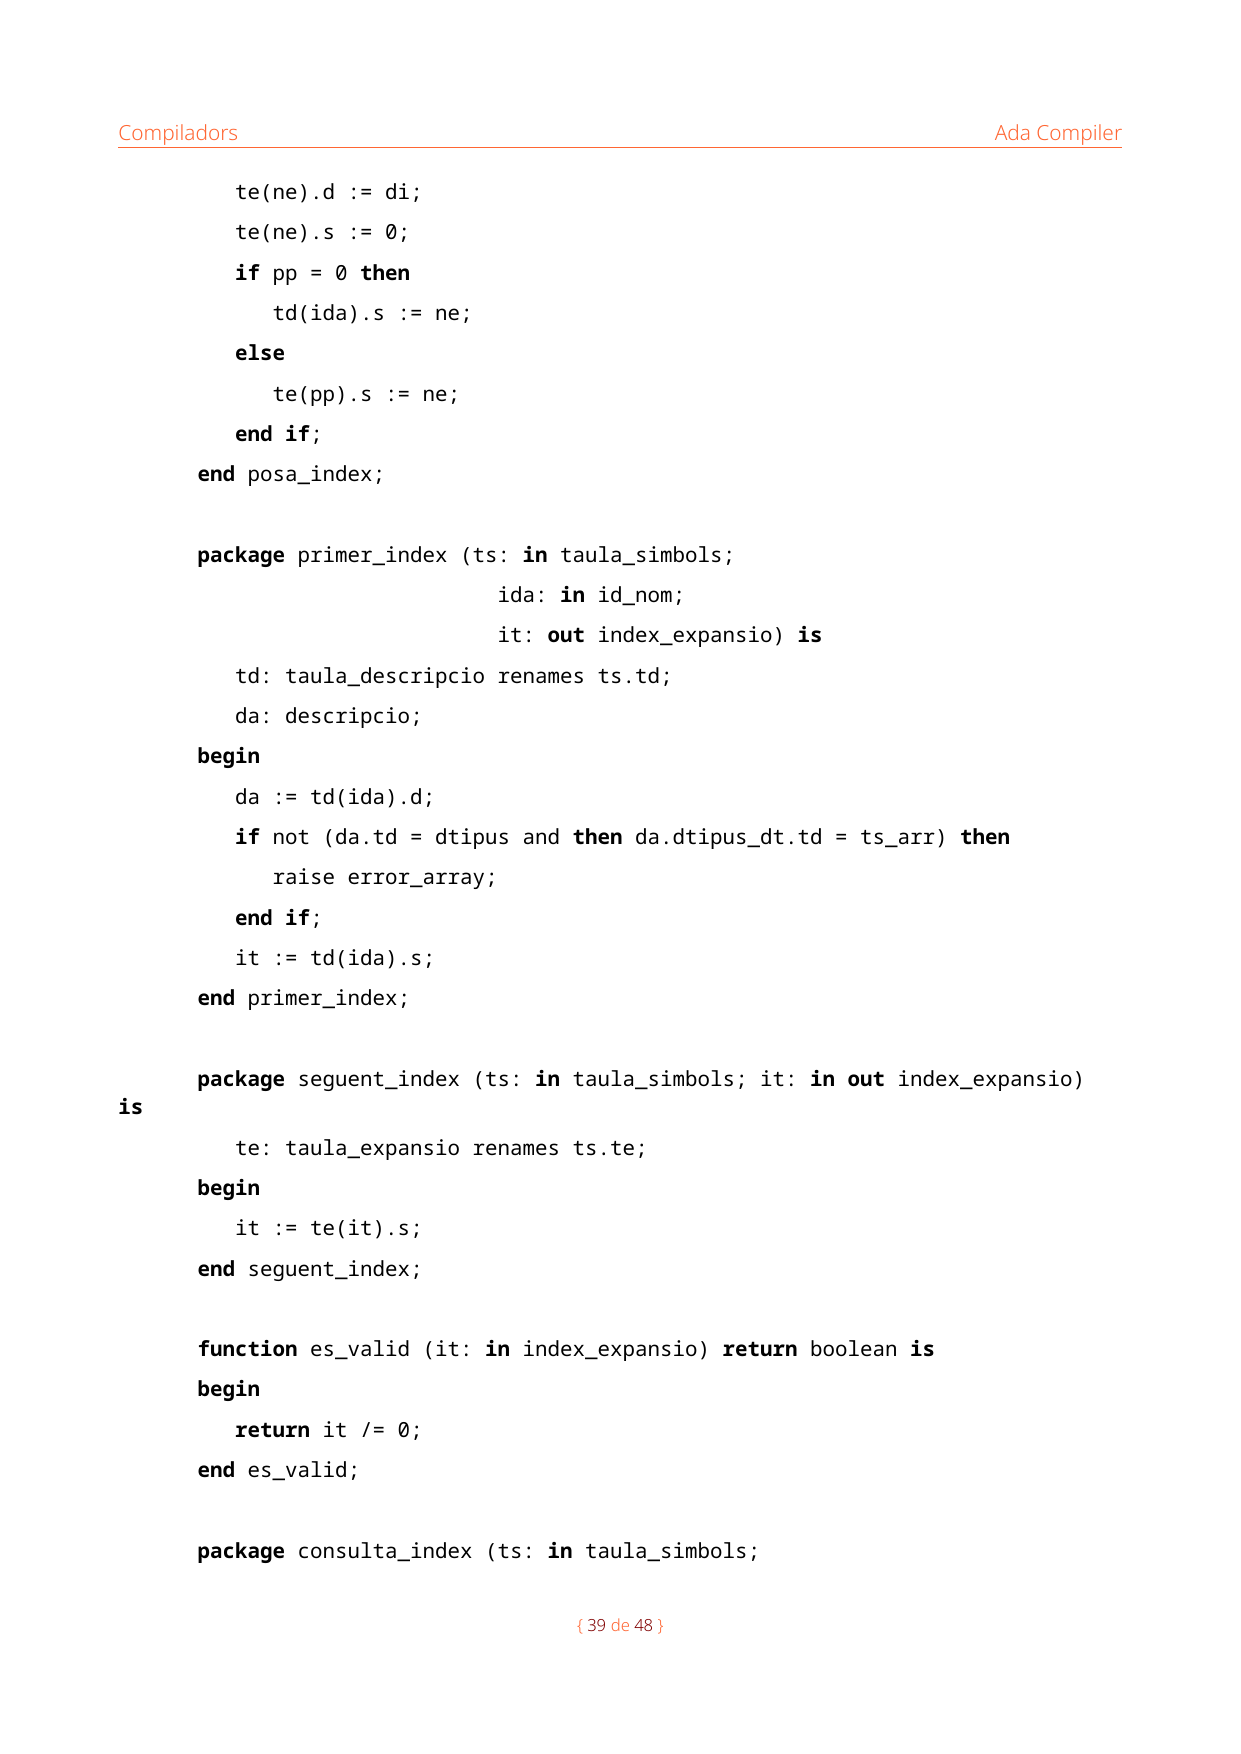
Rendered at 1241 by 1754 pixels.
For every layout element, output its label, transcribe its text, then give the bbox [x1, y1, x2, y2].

text begin [118, 1173, 1122, 1201]
text function es_valid (it: in index_expansio) return boolean is [118, 1334, 1122, 1363]
text end es_valid; [118, 1455, 1122, 1484]
text it: out index_expansio) is [118, 621, 1122, 649]
text it := td(ida).s; [118, 943, 1122, 971]
text da: descripcio; [118, 701, 1122, 729]
text end if; [118, 419, 1122, 447]
text return it /= 0; [118, 1415, 1122, 1443]
text td(ida).s := ne; [118, 298, 1122, 326]
text te: taula_expansio renames ts.te; [118, 1133, 1122, 1161]
text if not (da.td = dtipus and then da.dtipus_dt.td = ts_arr) then [118, 822, 1122, 851]
text it := te(it).s; [118, 1213, 1122, 1242]
text end posa_index; [118, 459, 1122, 488]
text begin [118, 1374, 1122, 1403]
text td: taula_descripcio renames ts.td; [118, 661, 1122, 689]
text begin [118, 741, 1122, 770]
text end if; [118, 903, 1122, 931]
text end seguent_index; [118, 1254, 1122, 1282]
text package primer_index (ts: in taula_simbols; [118, 540, 1122, 568]
text ida: in id_nom; [118, 580, 1122, 609]
text else [118, 338, 1122, 367]
text end primer_index; [118, 983, 1122, 1012]
text te(ne).s := 0; [118, 217, 1122, 246]
text da := td(ida).d; [118, 782, 1122, 810]
text raise error_array; [118, 862, 1122, 891]
text te(ne).d := di; [118, 177, 1122, 206]
text te(pp).s := ne; [118, 379, 1122, 407]
text package seguent_index (ts: in taula_simbols; it: in out index_expansio) is [118, 1064, 1122, 1121]
text if pp = 0 then [118, 258, 1122, 286]
text package consulta_index (ts: in taula_simbols; [118, 1536, 1122, 1564]
